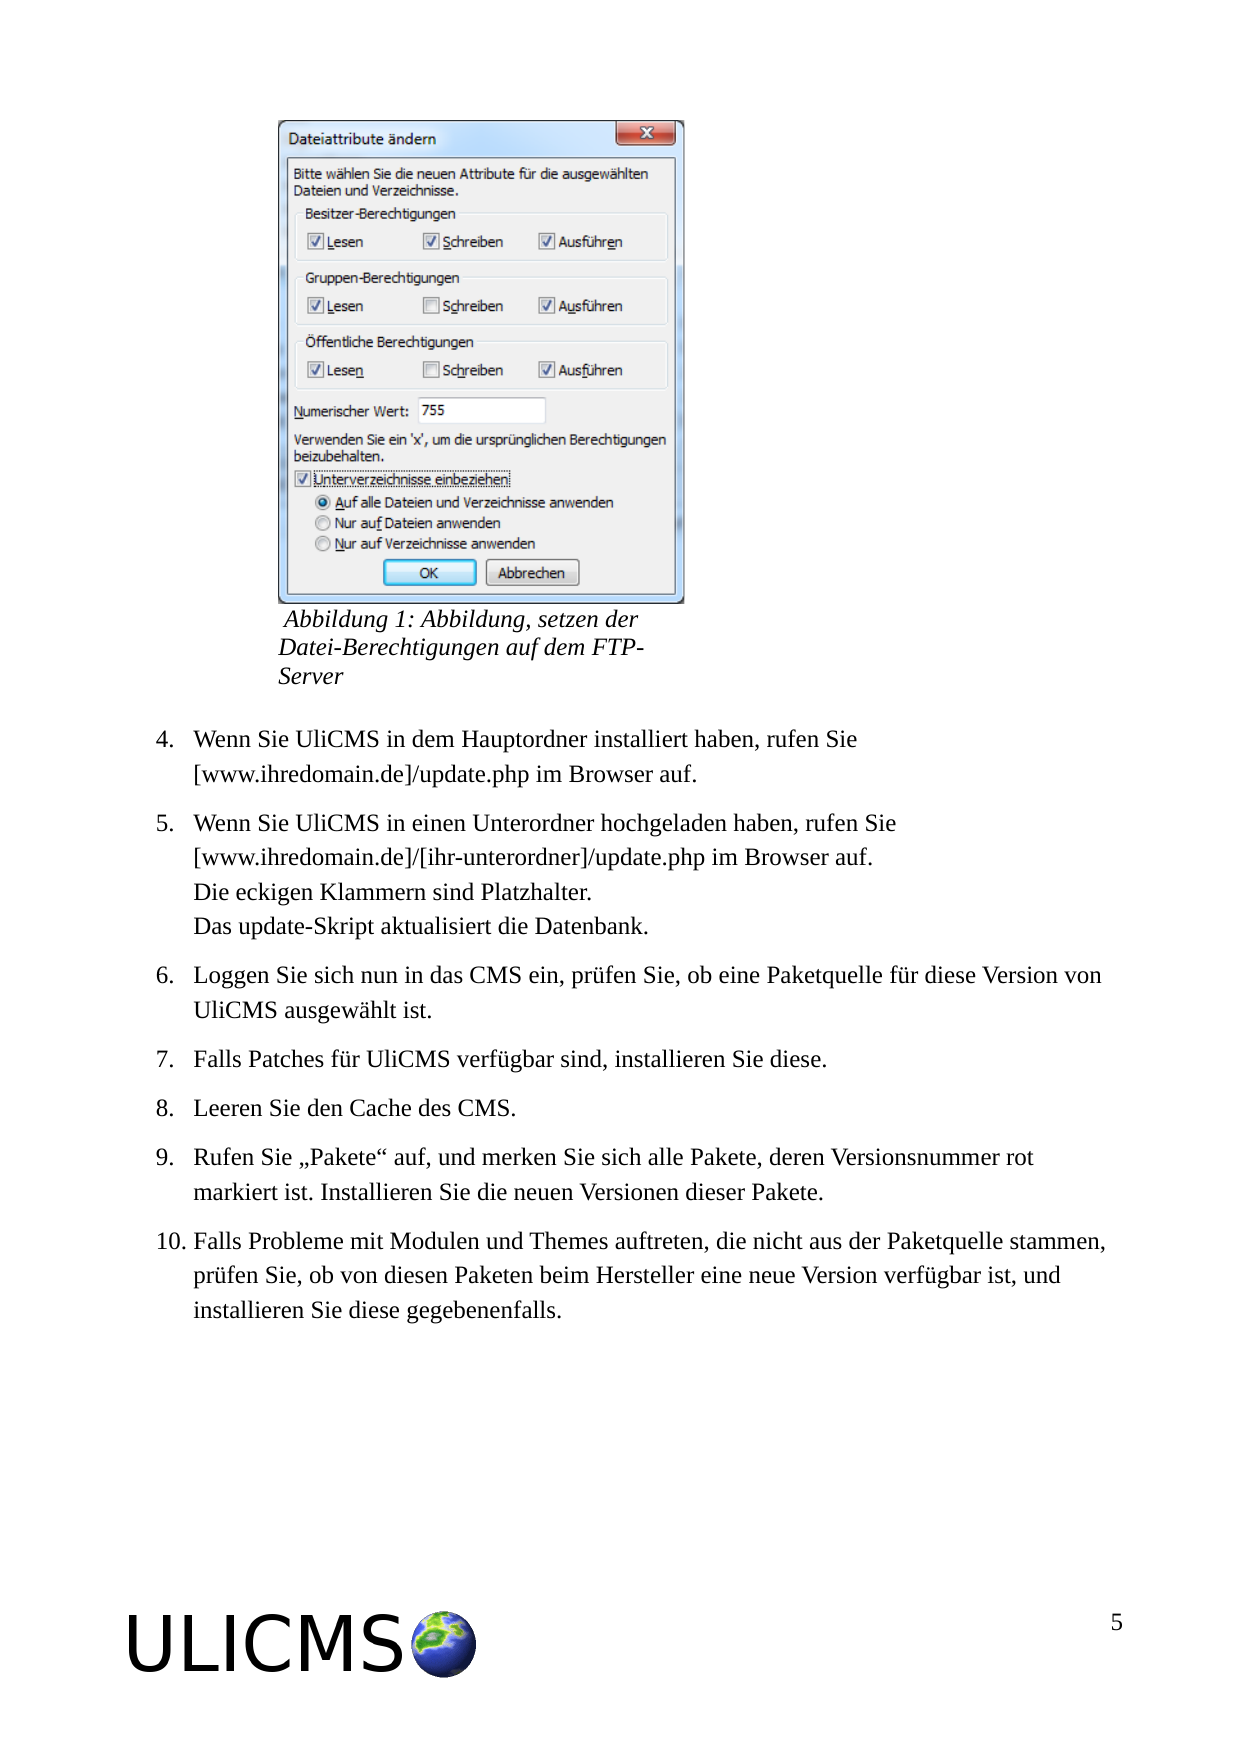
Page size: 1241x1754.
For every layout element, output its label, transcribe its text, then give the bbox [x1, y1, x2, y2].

list Wenn Sie UliCMS in einen Unterordner hochgeladen haben, rufen Sie [www.ihredomain.de]/[ihr-unterordner]/update.php im Browser auf. Die eckigen Klammern sind Platzhalter. Das update-Skript aktualisiert die Datenbank. [156, 808, 1123, 940]
list Leeren Sie den Cache des CMS. [156, 1093, 1123, 1122]
list Abbildung 1: Abbildung, setzen der Datei-Berechtigungen auf dem FTP-Server [278, 604, 684, 719]
list Falls Patches für UliCMS verfügbar sind, installieren Sie diese. [156, 1044, 1123, 1073]
list Falls Probleme mit Modulen und Themes auftreten, die nicht aus der Paketquelle stammen, prüfen Sie, ob von diesen Paketen beim Hersteller eine neue Version verfügbar ist, und installieren Sie diese gegebenenfalls. [156, 1226, 1123, 1323]
picture [118, 1607, 479, 1681]
picture [278, 120, 685, 604]
list Wenn Sie UliCMS in dem Hauptordner installiert haben, rufen Sie [www.ihredomain.de]/update.php im Browser auf. [156, 108, 1123, 788]
list Rufen Sie „Pakete“ auf, und merken Sie sich alle Pakete, deren Versionsnummer rot markiert ist. Installieren Sie die neuen Versionen dieser Pakete. [156, 1142, 1123, 1205]
list Loggen Sie sich nun in das CMS ein, prüfen Sie, ob eine Paketquelle für diese Version von UliCMS ausgewählt ist. [156, 961, 1123, 1024]
